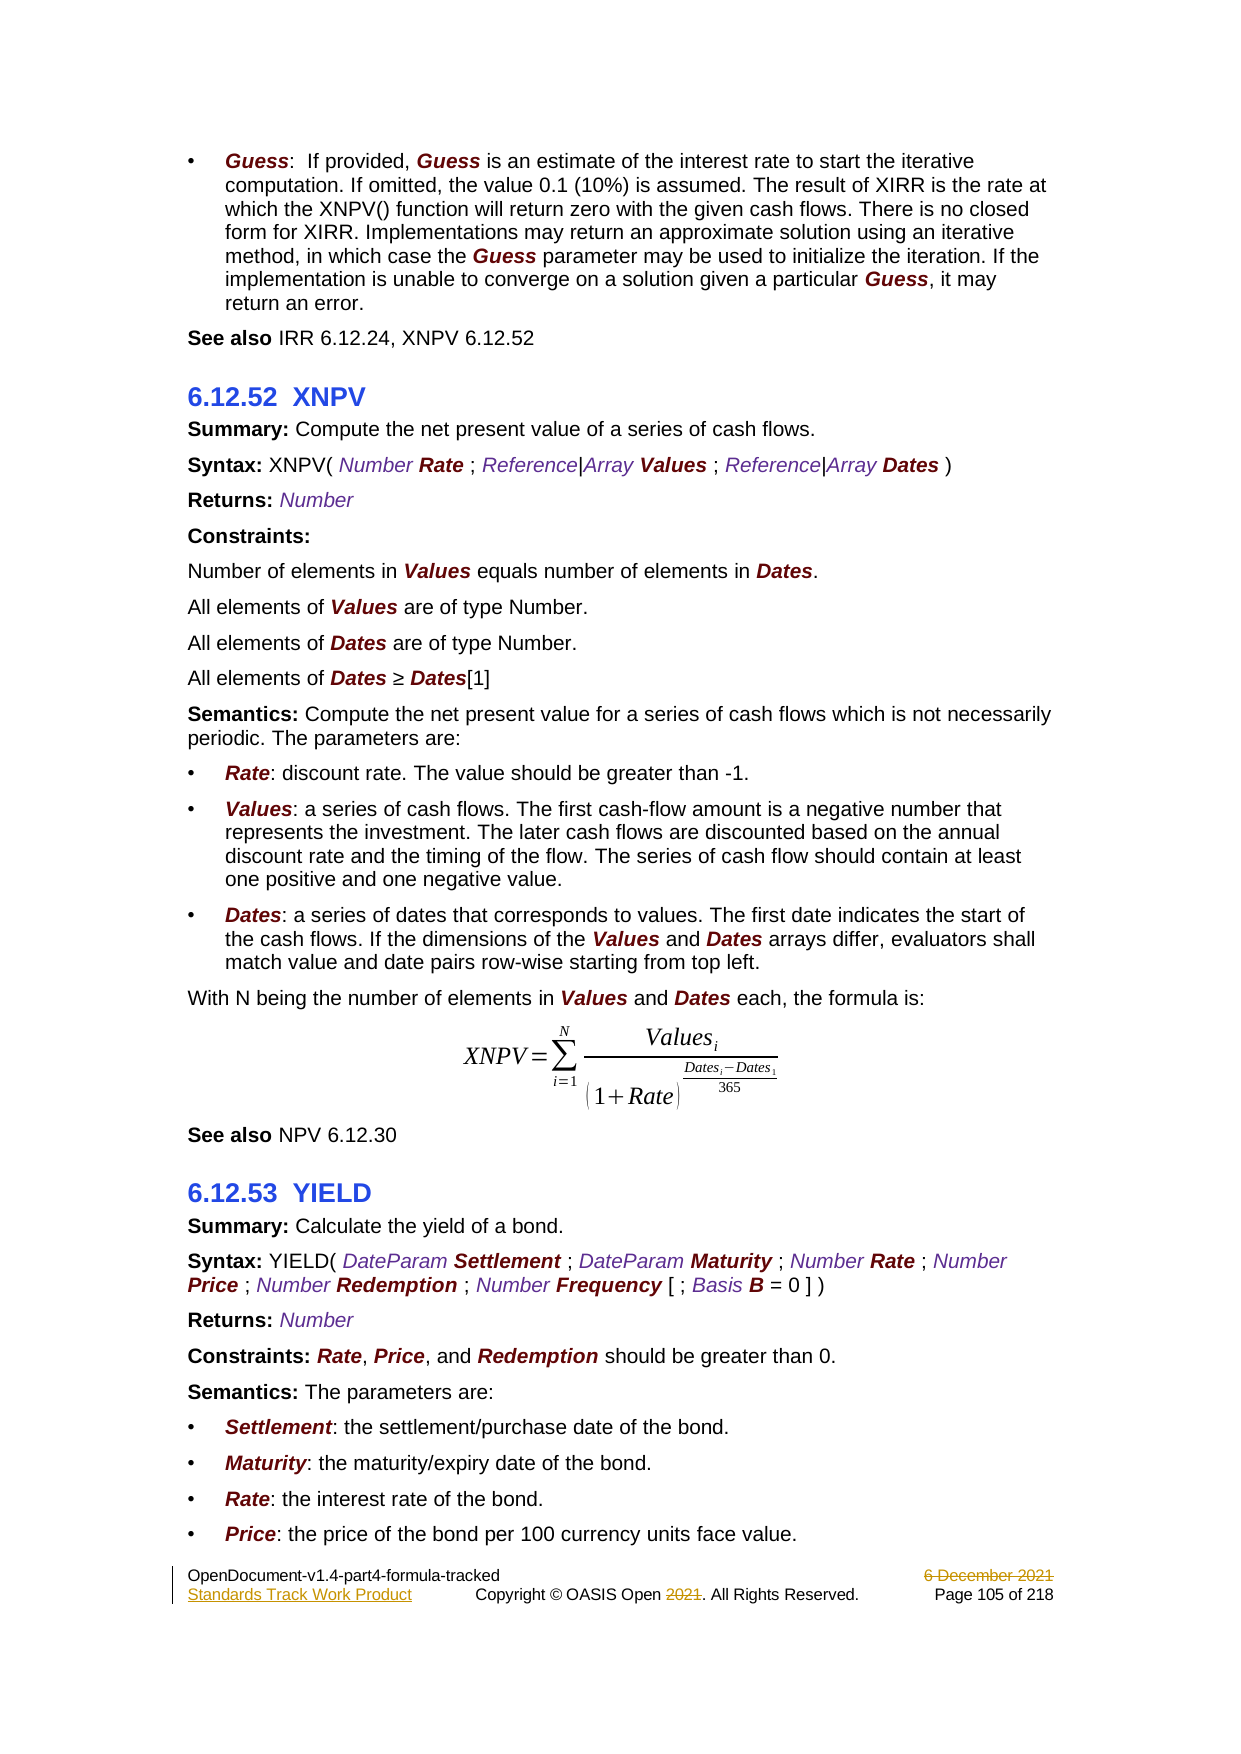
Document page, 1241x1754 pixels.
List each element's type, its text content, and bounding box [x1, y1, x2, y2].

list Price: the price of the bond per 100 currency units face value. [187, 1523, 1053, 1546]
text Summary: Compute the net present value of a series of cash flows. [187, 417, 1053, 441]
text See also IRR 6.12.24, XNPV 6.12.52 [187, 327, 1053, 350]
text Syntax: XNPV( Number Rate ; Reference|Array Values ; Reference|Array Dates ) [187, 453, 1053, 477]
text Semantics: The parameters are: [187, 1380, 1053, 1404]
text All elements of Values are of type Number. [187, 596, 1053, 619]
list Rate: the interest rate of the bond. [187, 1487, 1053, 1511]
text Constraints: Rate, Price, and Redemption should be greater than 0. [187, 1344, 1053, 1368]
text Returns: Number [187, 489, 1053, 512]
list Rate: discount rate. The value should be greater than -1. [187, 762, 1053, 785]
list Maturity: the maturity/expiry date of the bond. [187, 1451, 1053, 1475]
list Settlement: the settlement/purchase date of the bond. [187, 1416, 1053, 1439]
subtitle XNPV [187, 381, 1053, 411]
text All elements of Dates ≥ Dates[1] [187, 667, 1053, 690]
subtitle YIELD [187, 1178, 1053, 1208]
text Returns: Number [187, 1309, 1053, 1332]
list Values: a series of cash flows. The first cash-flow amount is a negative number that represents the investment. The later cash flows are discounted based on the annual discount rate and the timing of the flow. The series of cash flow should contain at least one positive and one negative value. [187, 797, 1053, 891]
text Number of elements in Values equals number of elements in Dates. [187, 560, 1053, 583]
text Syntax: YIELD( DateParam Settlement ; DateParam Maturity ; Number Rate ; Number Price ; Number Redemption ; Number Frequency [ ; Basis B = 0 ] ) [187, 1250, 1053, 1297]
text Summary: Calculate the yield of a bond. [187, 1214, 1053, 1238]
list Dates: a series of dates that corresponds to values. The first date indicates the start of the cash flows. If the dimensions of the Values and Dates arrays differ, evaluators shall match value and date pairs row-wise starting from top left. [187, 903, 1053, 974]
list Guess: If provided, Guess is an estimate of the interest rate to start the iterative computation. If omitted, the value 0.1 (10%) is assumed. The result of XIRR is the rate at which the XNPV() function will return zero with the given cash flows. There is no closed form for XIRR. Implementations may return an approximate solution using an iterative method, in which case the Guess parameter may be used to initialize the iteration. If the implementation is unable to converge on a solution given a particular Guess, it may return an error. [187, 150, 1053, 315]
text All elements of Dates are of type Number. [187, 631, 1053, 655]
list With N being the number of elements in Values and Dates each, the formula is: [187, 986, 1053, 1010]
text See also NPV 6.12.30 [187, 1123, 1053, 1147]
text Semantics: Compute the net present value for a series of cash flows which is not necessarily periodic. The parameters are: [187, 702, 1053, 749]
text Constraints: [187, 524, 1053, 548]
